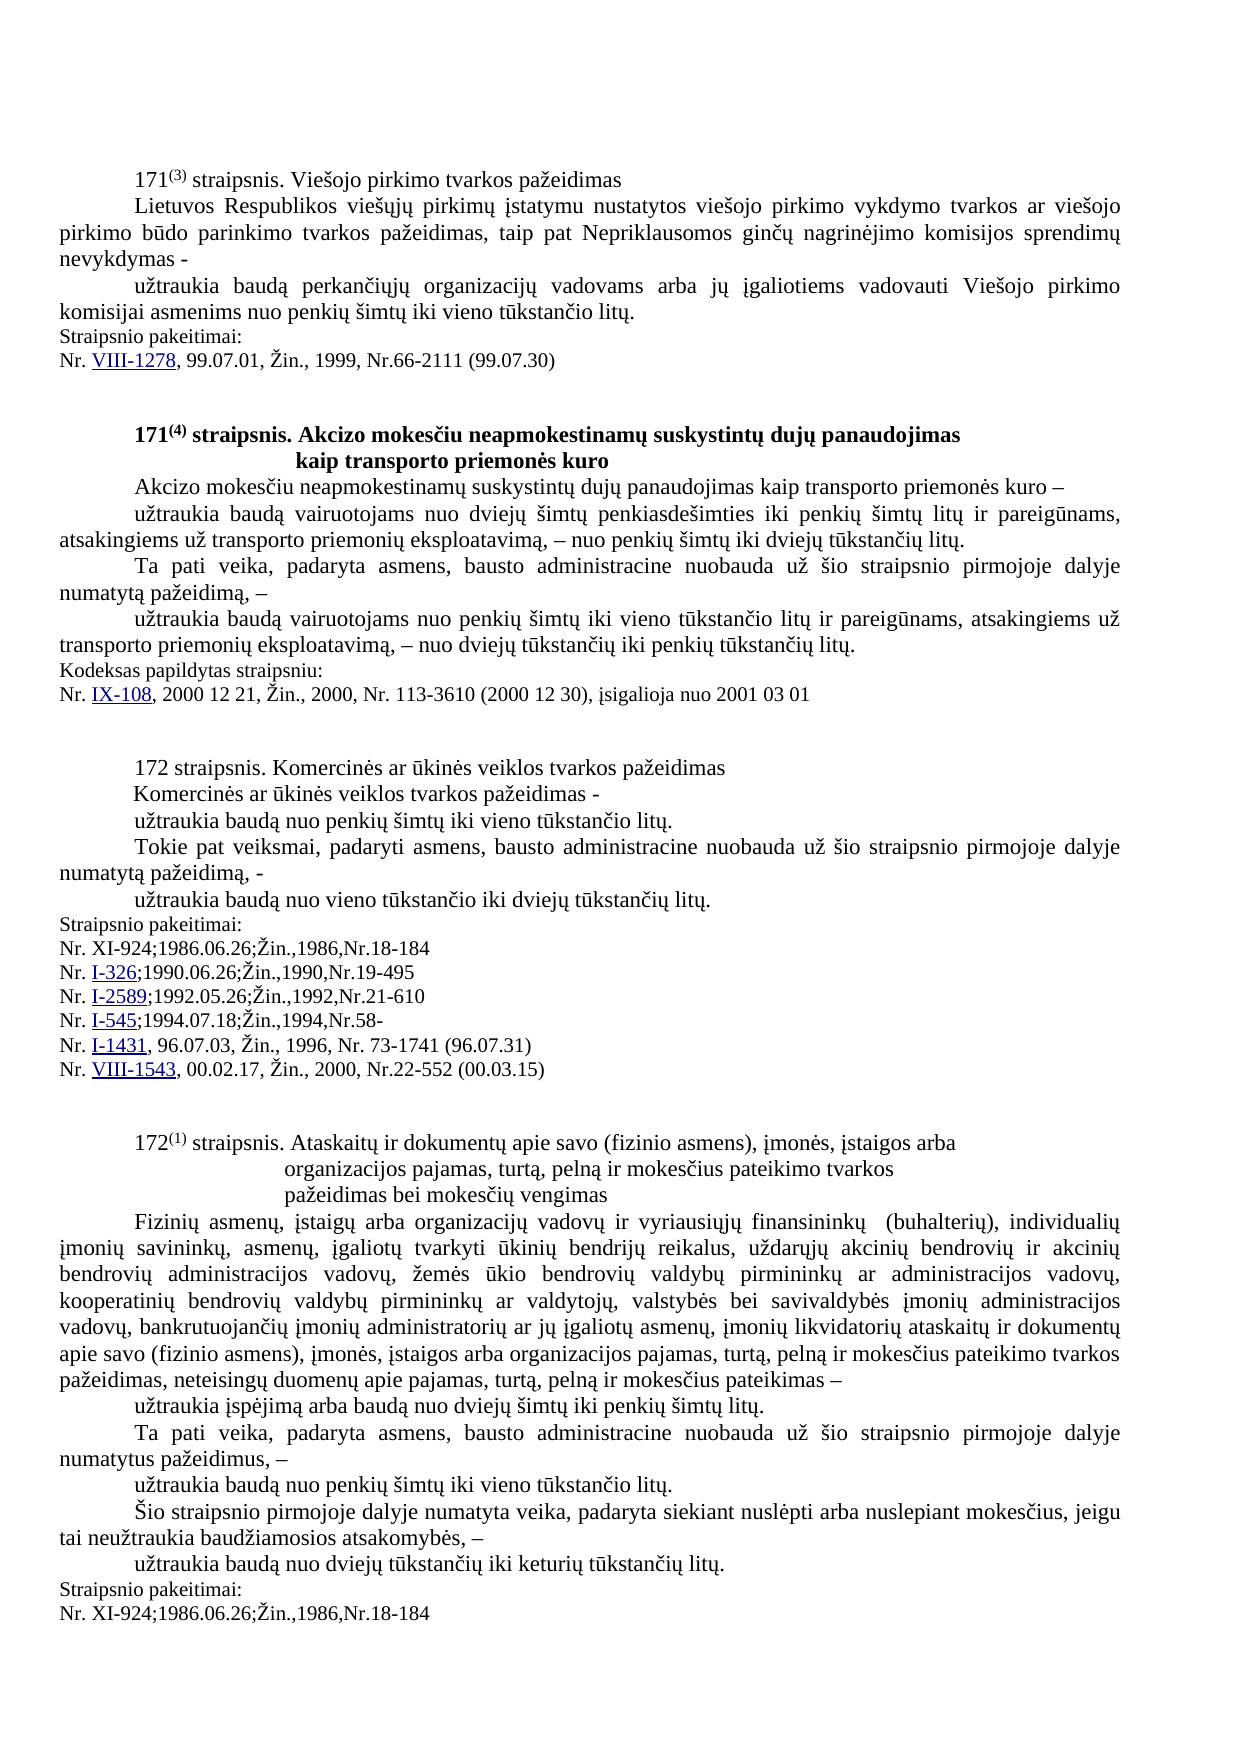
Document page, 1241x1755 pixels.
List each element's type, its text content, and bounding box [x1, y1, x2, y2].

text Nr. VIII-1278, 99.07.01, Žin., 1999, Nr.66-2111 (99.07.30) [59, 348, 1122, 372]
text Nr. XI-924;1986.06.26;Žin.,1986,Nr.18-184 [59, 936, 1122, 960]
text užtraukia baudą vairuotojams nuo dviejų šimtų penkiasdešimties iki penkių šimtų litų ir pareigūnams, atsakingiems už transporto priemonių eksploatavimą, – nuo penkių šimtų iki dviejų tūkstančių litų. [59, 500, 1122, 552]
text 172(1) straipsnis. Ataskaitų ir dokumentų apie savo (fizinio asmens), įmonės, įstaigos arba [134, 1129, 1122, 1155]
text užtraukia baudą perkančiųjų organizacijų vadovams arba jų įgaliotiems vadovauti Viešojo pirkimo komisijai asmenims nuo penkių šimtų iki vieno tūkstančio litų. [59, 272, 1122, 324]
text Ta pati veika, padaryta asmens, bausto administracine nuobauda už šio straipsnio pirmojoje dalyje numatytą pažeidimą, – [59, 552, 1122, 605]
text Nr. IX-108, 2000 12 21, Žin., 2000, Nr. 113-3610 (2000 12 30), įsigalioja nuo 2001 03 01 [59, 682, 1122, 706]
text užtraukia baudą nuo penkių šimtų iki vieno tūkstančio litų. [59, 1471, 1122, 1498]
text 171(3) straipsnis. Viešojo pirkimo tvarkos pažeidimas [59, 166, 1122, 193]
text Lietuvos Respublikos viešųjų pirkimų įstatymu nustatytos viešojo pirkimo vykdymo tvarkos ar viešojo pirkimo būdo parinkimo tvarkos pažeidimas, taip pat Nepriklausomos ginčų nagrinėjimo komisijos sprendimų nevykdymas - [59, 193, 1122, 272]
text pažeidimas bei mokesčių vengimas [284, 1181, 1122, 1208]
text Šio straipsnio pirmojoje dalyje numatyta veika, padaryta siekiant nuslėpti arba nuslepiant mokesčius, jeigu tai neužtraukia baudžiamosios atsakomybės, – [59, 1498, 1122, 1550]
text Straipsnio pakeitimai: [59, 912, 1122, 936]
text Ta pati veika, padaryta asmens, bausto administracine nuobauda už šio straipsnio pirmojoje dalyje numatytus pažeidimus, – [59, 1419, 1122, 1471]
text organizacijos pajamas, turtą, pelną ir mokesčius pateikimo tvarkos [284, 1155, 1122, 1181]
text užtraukia baudą nuo dviejų tūkstančių iki keturių tūkstančių litų. [59, 1550, 1122, 1577]
text Kodeksas papildytas straipsniu: [59, 658, 1122, 682]
text 171(4) straipsnis. Akcizo mokesčiu neapmokestinamų suskystintų dujų panaudojimas [134, 421, 1122, 447]
text Tokie pat veiksmai, padaryti asmens, bausto administracine nuobauda už šio straipsnio pirmojoje dalyje numatytą pažeidimą, - [59, 833, 1122, 886]
text Nr. I-545;1994.07.18;Žin.,1994,Nr.58- [59, 1008, 1122, 1032]
text Komercinės ar ūkinės veiklos tvarkos pažeidimas - [59, 780, 1122, 807]
text Nr. XI-924;1986.06.26;Žin.,1986,Nr.18-184 [59, 1601, 1122, 1625]
text Akcizo mokesčiu neapmokestinamų suskystintų dujų panaudojimas kaip transporto priemonės kuro – [59, 473, 1122, 500]
text užtraukia baudą nuo vieno tūkstančio iki dviejų tūkstančių litų. [59, 886, 1122, 912]
text Nr. I-2589;1992.05.26;Žin.,1992,Nr.21-610 [59, 984, 1122, 1008]
text Nr. I-1431, 96.07.03, Žin., 1996, Nr. 73-1741 (96.07.31) [59, 1032, 1122, 1057]
text Nr. VIII-1543, 00.02.17, Žin., 2000, Nr.22-552 (00.03.15) [59, 1057, 1122, 1081]
text užtraukia baudą vairuotojams nuo penkių šimtų iki vieno tūkstančio litų ir pareigūnams, atsakingiems už transporto priemonių eksploatavimą, – nuo dviejų tūkstančių iki penkių tūkstančių litų. [59, 605, 1122, 658]
text Nr. I-326;1990.06.26;Žin.,1990,Nr.19-495 [59, 960, 1122, 984]
text užtraukia įspėjimą arba baudą nuo dviejų šimtų iki penkių šimtų litų. [59, 1392, 1122, 1419]
text Straipsnio pakeitimai: [59, 1577, 1122, 1601]
text 172 straipsnis. Komercinės ar ūkinės veiklos tvarkos pažeidimas [59, 754, 1122, 780]
text kaip transporto priemonės kuro [295, 447, 1122, 473]
text užtraukia baudą nuo penkių šimtų iki vieno tūkstančio litų. [59, 807, 1122, 833]
text Straipsnio pakeitimai: [59, 324, 1122, 348]
text Fizinių asmenų, įstaigų arba organizacijų vadovų ir vyriausiųjų finansininkų (buhalterių), individualių įmonių savininkų, asmenų, įgaliotų tvarkyti ūkinių bendrijų reikalus, uždarųjų akcinių bendrovių ir akcinių bendrovių administracijos vadovų, žemės ūkio bendrovių valdybų pirmininkų ar administracijos vadovų, kooperatinių bendrovių valdybų pirmininkų ar valdytojų, valstybės bei savivaldybės įmonių administracijos vadovų, bankrutuojančių įmonių administratorių ar jų įgaliotų asmenų, įmonių likvidatorių ataskaitų ir dokumentų apie savo (fizinio asmens), įmonės, įstaigos arba organizacijos pajamas, turtą, pelną ir mokesčius pateikimo tvarkos pažeidimas, neteisingų duomenų apie pajamas, turtą, pelną ir mokesčius pateikimas – [59, 1208, 1122, 1392]
